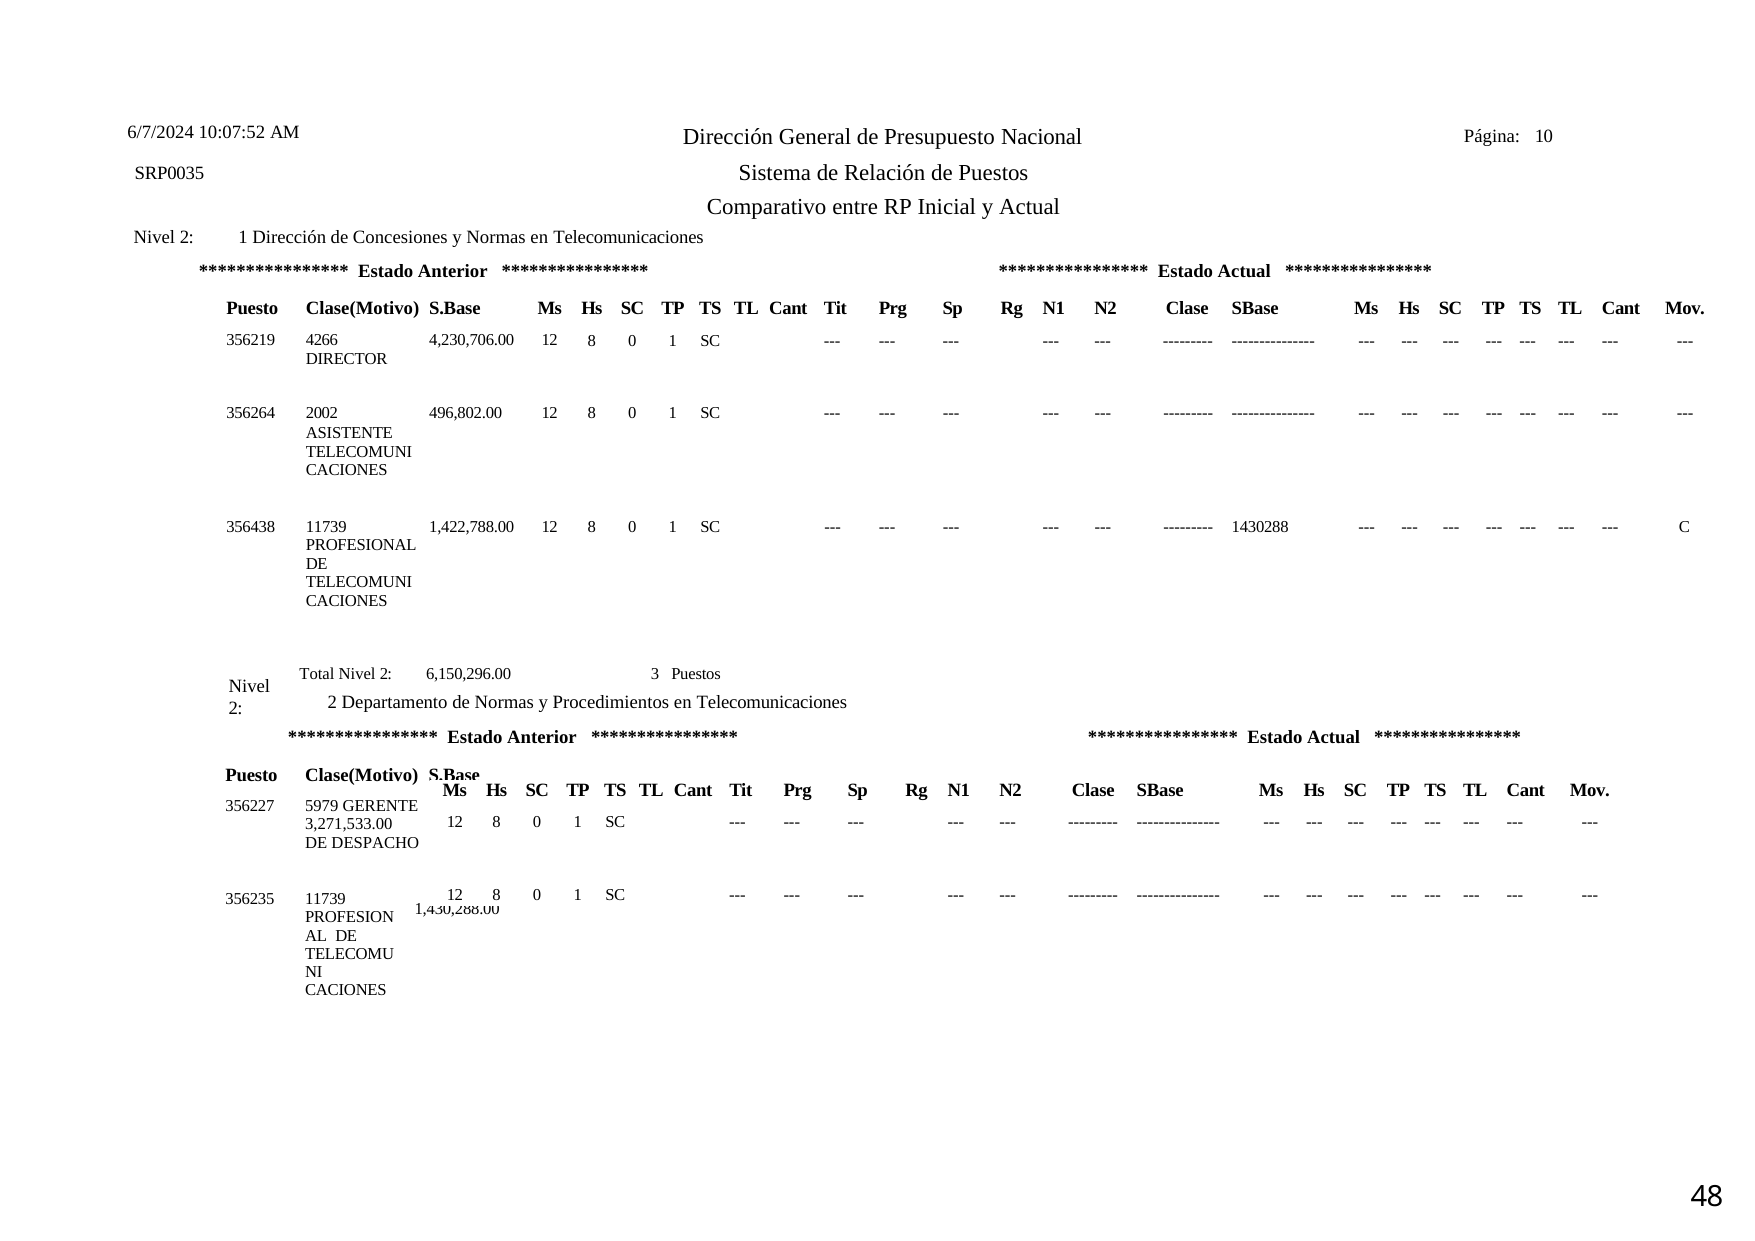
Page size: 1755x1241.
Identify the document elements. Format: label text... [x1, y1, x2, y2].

text PROFESIONAL DE TELECOMUNI CACIONES [305, 908, 404, 999]
table_cell [633, 807, 721, 859]
table_cell --- [1079, 378, 1139, 424]
table_header SC --- [1429, 298, 1472, 378]
table_cell [981, 424, 1079, 499]
table_cell --- [1293, 860, 1334, 906]
table_header SBase --------------- [1222, 298, 1334, 378]
table_cell 8 [572, 378, 612, 424]
table_header TP --- [1472, 298, 1513, 378]
table_cell [728, 378, 816, 424]
table_header N1 [937, 780, 984, 807]
text Puesto Clase(Motivo) S.Base [225, 763, 1621, 906]
table_cell 8 [476, 860, 516, 906]
table_cell --- [1032, 378, 1079, 424]
table_header SC 0 [612, 298, 653, 378]
table_cell 0 [516, 860, 557, 906]
table_cell --- [1455, 807, 1498, 859]
table_header Clase --------- [1139, 298, 1222, 378]
table_header Rg [886, 780, 937, 807]
table_cell --- [1498, 860, 1558, 906]
text 1,430,288.00 [414, 899, 1621, 918]
table_cell 12 [437, 860, 476, 906]
table_header SC [516, 780, 557, 807]
table_cell [1513, 424, 1550, 499]
table_cell --- [1472, 499, 1513, 610]
table_cell 1430288 [1222, 499, 1334, 610]
table_cell --- [728, 499, 863, 610]
table_header Ms --- [1334, 298, 1388, 378]
table_cell 8 [572, 499, 612, 610]
table_cell [1222, 424, 1334, 499]
table_cell --- [768, 860, 829, 906]
table_cell --- [1654, 378, 1712, 424]
table_cell --------- [1139, 378, 1222, 424]
table_cell [612, 424, 653, 499]
table_header Mov. --- [1654, 298, 1712, 378]
table_cell --- [1334, 499, 1388, 610]
table_cell --- [1334, 860, 1377, 906]
table_cell --- [816, 378, 863, 424]
table_header Mov. [1559, 780, 1616, 807]
table_cell 0 [612, 499, 653, 610]
table_cell --- [1377, 860, 1417, 906]
table_cell --- [1239, 807, 1293, 859]
table_cell [1593, 424, 1653, 499]
table_cell --- [1429, 378, 1472, 424]
table_cell --------------- [1222, 378, 1334, 424]
table_header Hs --- [1388, 298, 1429, 378]
table_header SBase [1126, 780, 1239, 807]
table_cell --- [1334, 807, 1377, 859]
table_cell 1 [653, 499, 692, 610]
table_cell --- [1559, 860, 1616, 906]
table_cell --- [1388, 499, 1429, 610]
table_header Puesto Clase(Motivo) S.Base Ms 356219 4266 4,230,706.00 12 DIRECTOR [221, 298, 572, 378]
table_cell 0 [612, 378, 653, 424]
table_cell 1 [653, 378, 692, 424]
table_cell SC [597, 807, 632, 859]
table_cell --- [1377, 807, 1417, 859]
table_header Prg [768, 780, 829, 807]
table_cell 12 [437, 807, 476, 859]
table_cell --- [925, 378, 981, 424]
table_cell --- [829, 807, 886, 859]
table_cell [981, 378, 1032, 424]
table_header Cant [1498, 780, 1558, 807]
table_cell [653, 424, 692, 499]
table_cell 1 [558, 807, 597, 859]
table_cell [527, 424, 572, 499]
table_header TP 1 [653, 298, 692, 378]
table_header TL Cant [633, 780, 721, 807]
table_cell [886, 807, 937, 859]
table_cell --- [1079, 499, 1139, 610]
table_cell 12 [527, 499, 572, 610]
table_header Rg [981, 298, 1032, 378]
table_cell [886, 860, 937, 906]
text **************** Estado Anterior **************** **************** Estado Actual **************** [288, 726, 1621, 748]
table_cell --------------- [1126, 807, 1239, 859]
table_cell [1388, 424, 1429, 499]
table_cell --- [829, 860, 886, 906]
table_header TP [1377, 780, 1417, 807]
table_cell --- [1550, 499, 1593, 610]
table_cell [1334, 424, 1388, 499]
table_cell --------- [1044, 860, 1126, 906]
table_cell [424, 424, 527, 499]
table_cell [1429, 424, 1472, 499]
table_cell [728, 424, 863, 499]
list Departamento de Normas y Procedimientos en Telecomunicaciones [327, 691, 1621, 713]
table_header TS SC [692, 298, 727, 378]
table_cell --- [1513, 499, 1550, 610]
table_cell --------- [1044, 807, 1126, 859]
table_cell --- [1418, 807, 1455, 859]
table_cell --- [984, 860, 1044, 906]
table_header N2 --- [1079, 298, 1139, 378]
table_cell --- [1498, 807, 1558, 859]
table_cell [1139, 424, 1222, 499]
text **************** Estado Anterior **************** **************** Estado Actual **************** [198, 260, 1621, 281]
list Dirección de Concesiones y Normas en Telecomunicaciones [238, 226, 1621, 247]
text Nivel 2: [228, 675, 283, 718]
text 356235 11739 [225, 889, 404, 908]
table_header N1 --- [1032, 298, 1079, 378]
table_cell --- [1559, 807, 1616, 859]
table_cell SC [692, 378, 727, 424]
table_cell --- [1455, 860, 1498, 906]
table_cell 356438 11739 PROFESIONAL DE TELECOMUNI CACIONES [221, 499, 424, 610]
table_cell [633, 860, 721, 906]
table_header TP [558, 780, 597, 807]
table_cell [692, 424, 727, 499]
table_cell ASISTENTE TELECOMUNI CACIONES [221, 424, 424, 499]
table_cell --- [863, 378, 924, 424]
table_cell --- [925, 499, 981, 610]
table_cell [1079, 424, 1139, 499]
table_header TS [1418, 780, 1455, 807]
table_cell --- [1293, 807, 1334, 859]
table_header TL [1455, 780, 1498, 807]
table_cell --- [721, 807, 767, 859]
table_header Hs [1293, 780, 1334, 807]
table_cell 1 [558, 860, 597, 906]
table_cell --- [1388, 378, 1429, 424]
table_cell --- [984, 807, 1044, 859]
table_header TS --- [1513, 298, 1550, 378]
text Total Nivel 2: 6,150,296.00 3 Puestos [299, 664, 1621, 683]
table_cell --- [1418, 860, 1455, 906]
table_cell 0 [516, 807, 557, 859]
table_cell --------- [1139, 499, 1222, 610]
table_cell --- [937, 807, 984, 859]
table_header Prg --- [863, 298, 924, 378]
table_cell [572, 424, 612, 499]
table_cell --- [721, 860, 767, 906]
table_cell --- [863, 499, 924, 610]
table_cell --- [1334, 378, 1388, 424]
text Nivel 2: [133, 226, 194, 247]
table_cell --- [1593, 378, 1653, 424]
table_cell 1,422,788.00 [424, 499, 527, 610]
table_cell --- [1513, 378, 1550, 424]
table_cell --------------- [1126, 860, 1239, 906]
table_cell --- [1472, 378, 1513, 424]
table_header TL --- [1550, 298, 1593, 378]
table_header TS [597, 780, 632, 807]
table_header Sp --- [925, 298, 981, 378]
table_cell SC [692, 499, 727, 610]
table_header Tit --- [816, 298, 863, 378]
table_cell --- [1429, 499, 1472, 610]
table_cell 8 [476, 807, 516, 859]
table_cell --- [937, 860, 984, 906]
table_header Ms [437, 780, 476, 807]
table_cell [1654, 424, 1712, 499]
table_header TL Cant [728, 298, 816, 378]
table_cell SC [597, 860, 632, 906]
table_header Sp [829, 780, 886, 807]
table_header Clase [1044, 780, 1126, 807]
table_header Ms [1239, 780, 1293, 807]
table_header SC [1334, 780, 1377, 807]
table_header N2 [984, 780, 1044, 807]
table_cell [1472, 424, 1513, 499]
table_cell --- [1593, 499, 1653, 610]
table_cell [925, 424, 981, 499]
table_cell --- [981, 499, 1079, 610]
table_cell [1550, 424, 1593, 499]
text 356227 5979 GERENTE 3,271,533.00 DE DESPACHO [225, 797, 421, 852]
table_header Hs [476, 780, 516, 807]
table_cell C [1654, 499, 1712, 610]
table_cell --- [1550, 378, 1593, 424]
table_header Hs 8 [572, 298, 612, 378]
table_cell --- [1239, 860, 1293, 906]
table_cell --- [768, 807, 829, 859]
table_cell [863, 424, 924, 499]
table_header Cant --- [1593, 298, 1653, 378]
table_cell 356264 2002 496,802.00 12 [221, 378, 572, 424]
table_header Tit [721, 780, 767, 807]
